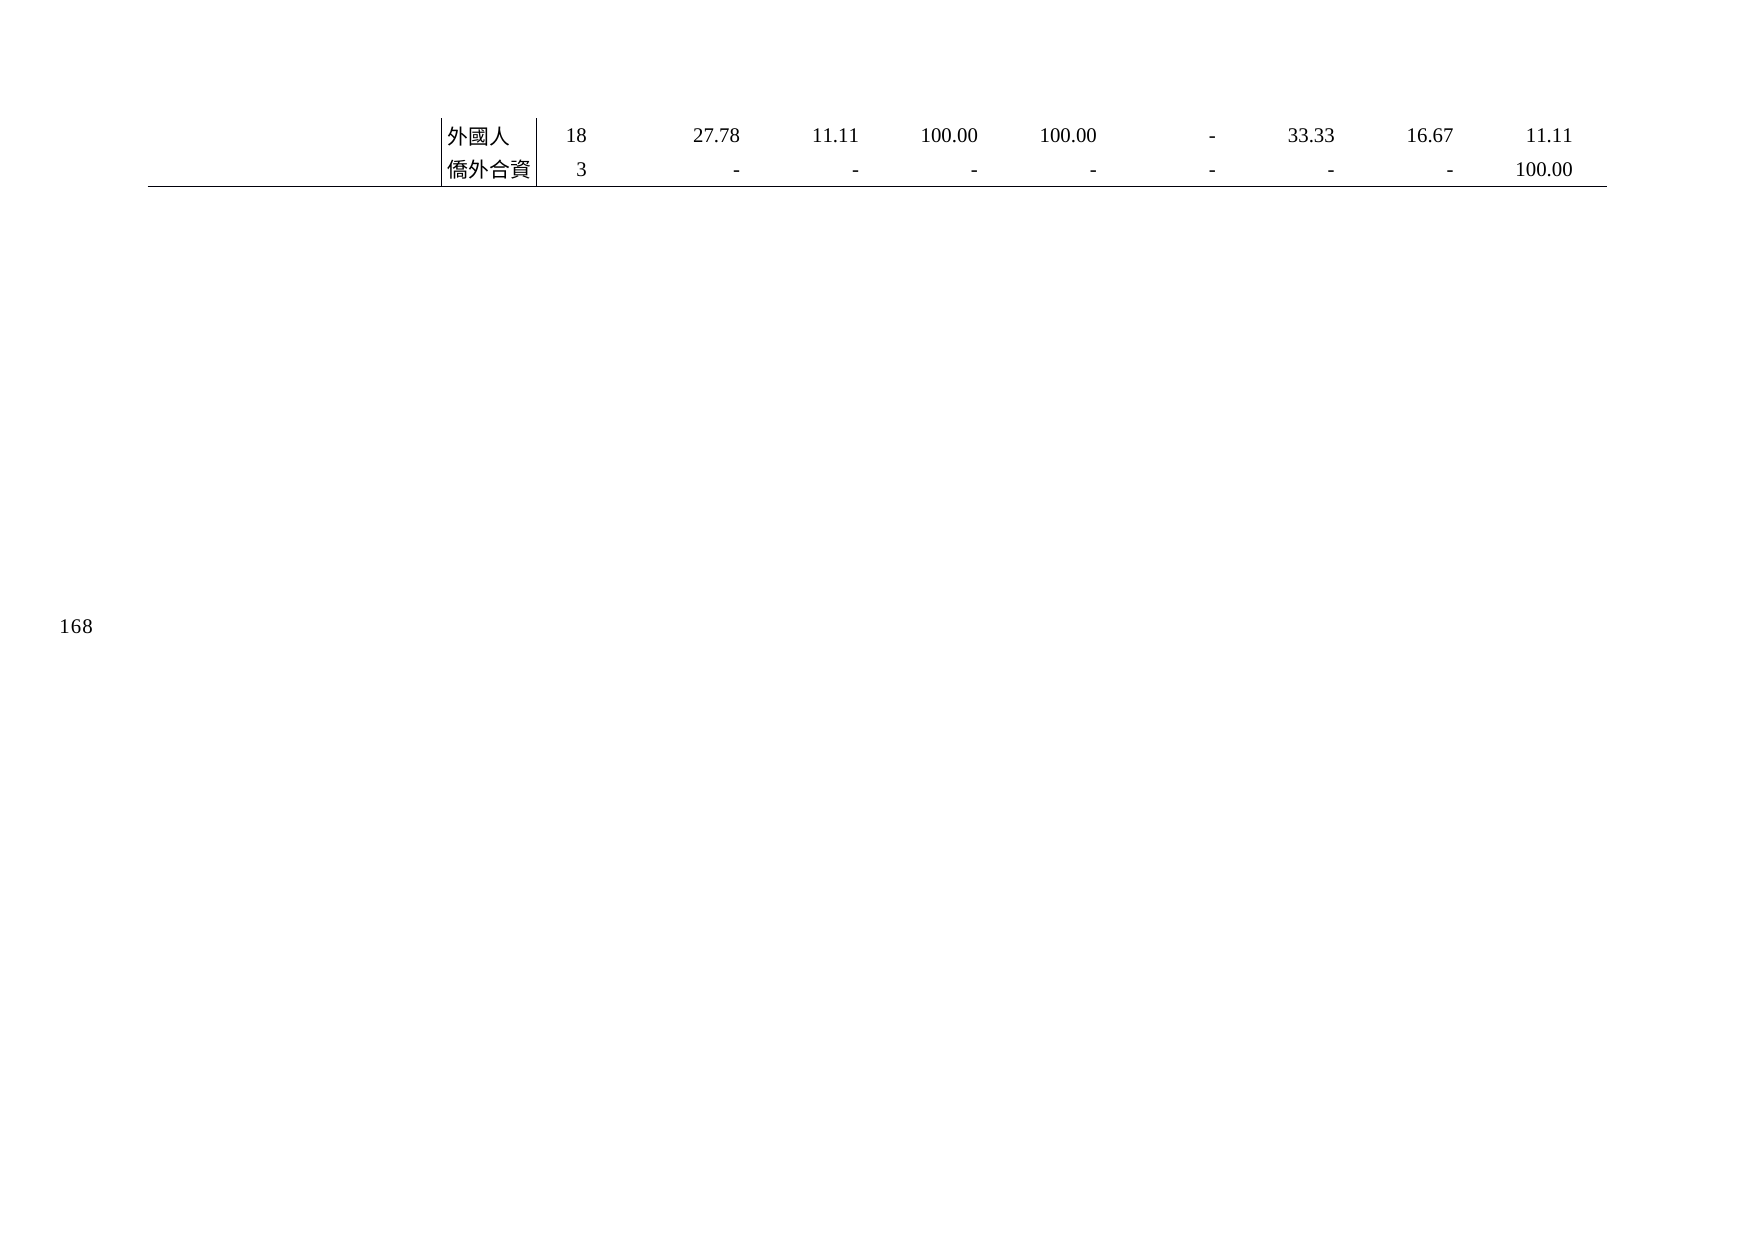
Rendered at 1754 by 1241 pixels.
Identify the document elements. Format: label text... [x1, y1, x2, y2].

table_cell - [1131, 152, 1249, 186]
table_cell 100.00 [1488, 152, 1607, 186]
table_cell - [774, 152, 893, 186]
table_cell 16.67 [1369, 118, 1487, 152]
table_cell - [1369, 152, 1487, 186]
table_cell 33.33 [1250, 118, 1368, 152]
table_cell [148, 152, 441, 186]
table_cell [596, 118, 655, 152]
table_cell - [893, 152, 1012, 186]
table_cell 僑外合資 [442, 152, 536, 186]
table_cell [148, 118, 441, 152]
table_cell 27.78 [655, 118, 774, 152]
table_cell 18 [537, 118, 596, 152]
table_cell - [1012, 152, 1131, 186]
table_cell 3 [537, 152, 596, 186]
table_cell 11.11 [1488, 118, 1607, 152]
table_cell [596, 152, 655, 186]
table_cell - [1250, 152, 1368, 186]
table_cell - [655, 152, 774, 186]
table_cell 100.00 [893, 118, 1012, 152]
table_cell 外國人 [442, 118, 536, 152]
table_cell 100.00 [1012, 118, 1131, 152]
table_cell 11.11 [774, 118, 893, 152]
table_cell - [1131, 118, 1249, 152]
